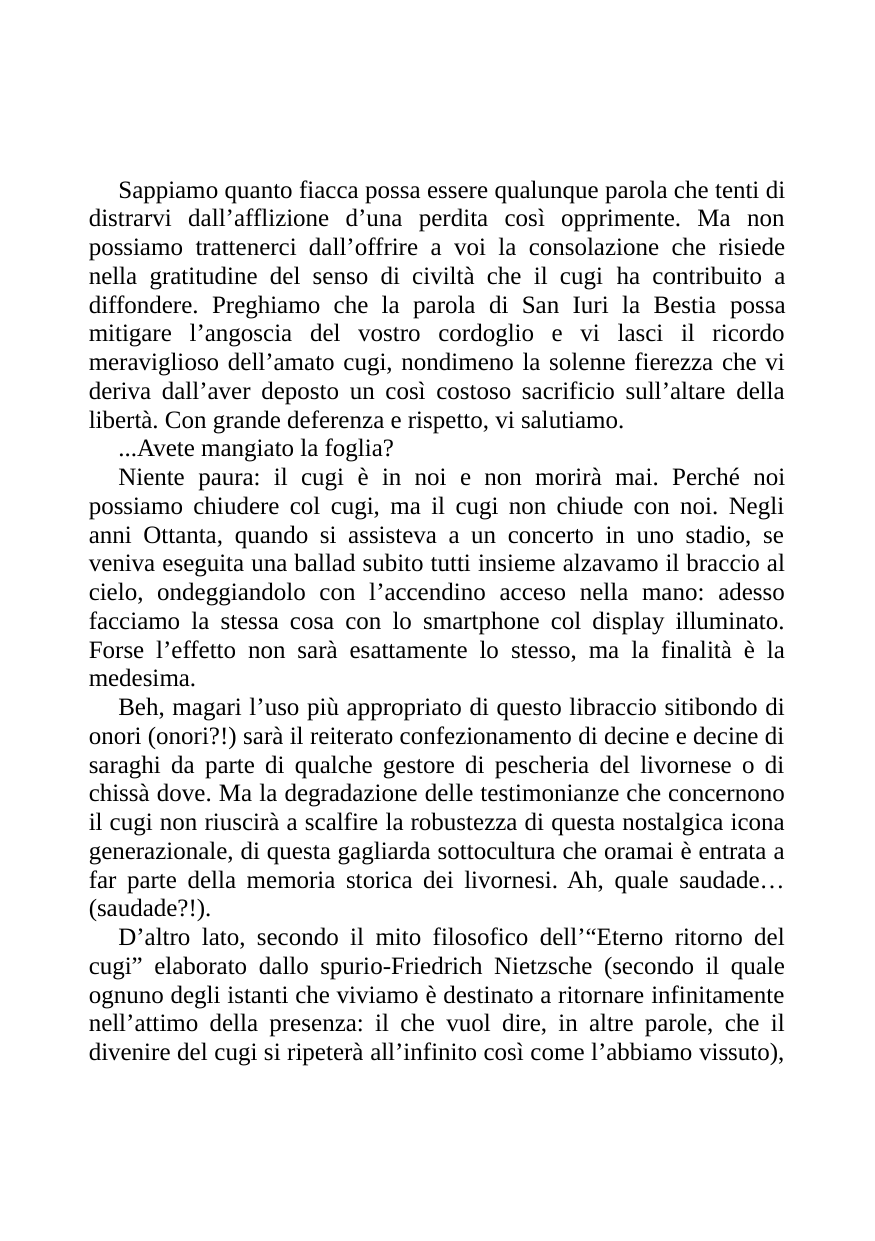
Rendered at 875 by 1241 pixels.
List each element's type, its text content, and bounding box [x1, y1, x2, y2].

text ...Avete mangiato la foglia? [88, 433, 786, 462]
text Niente paura: il cugi è in noi e non morirà mai. Perché noi possiamo chiudere col cugi, ma il cugi non chiude con noi. Negli anni Ottanta, quando si assisteva a un concerto in uno stadio, se veniva eseguita una ballad subito tutti insieme alzavamo il braccio al cielo, ondeggiandolo con l’accendino acceso nella mano: adesso facciamo la stessa cosa con lo smartphone col display illuminato. Forse l’effetto non sarà esattamente lo stesso, ma la finalità è la medesima. [88, 462, 786, 692]
text Beh, magari l’uso più appropriato di questo libraccio sitibondo di onori (onori?!) sarà il reiterato confezionamento di decine e decine di saraghi da parte di qualche gestore di pescheria del livornese o di chissà dove. Ma la degradazione delle testimonianze che concernono il cugi non riuscirà a scalfire la robustezza di questa nostalgica icona generazionale, di questa gagliarda sottocultura che oramai è entrata a far parte della memoria storica dei livornesi. Ah, quale saudade… (saudade?!). [88, 692, 786, 922]
text Sappiamo quanto fiacca possa essere qualunque parola che tenti di distrarvi dall’afflizione d’una perdita così opprimente. Ma non possiamo trattenerci dall’offrire a voi la consolazione che risiede nella gratitudine del senso di civiltà che il cugi ha contribuito a diffondere. Preghiamo che la parola di San Iuri la Bestia possa mitigare l’angoscia del vostro cordoglio e vi lasci il ricordo meraviglioso dell’amato cugi, nondimeno la solenne fierezza che vi deriva dall’aver deposto un così costoso sacrificio sull’altare della libertà. Con grande deferenza e rispetto, vi salutiamo. [88, 175, 786, 433]
text D’altro lato, secondo il mito filosofico dell’“Eterno ritorno del cugi” elaborato dallo spurio-Friedrich Nietzsche (secondo il quale ognuno degli istanti che viviamo è destinato a ritornare infinitamente nell’attimo della presenza: il che vuol dire, in altre parole, che il divenire del cugi si ripeterà all’infinito così come l’abbiamo vissuto), [88, 922, 786, 1066]
